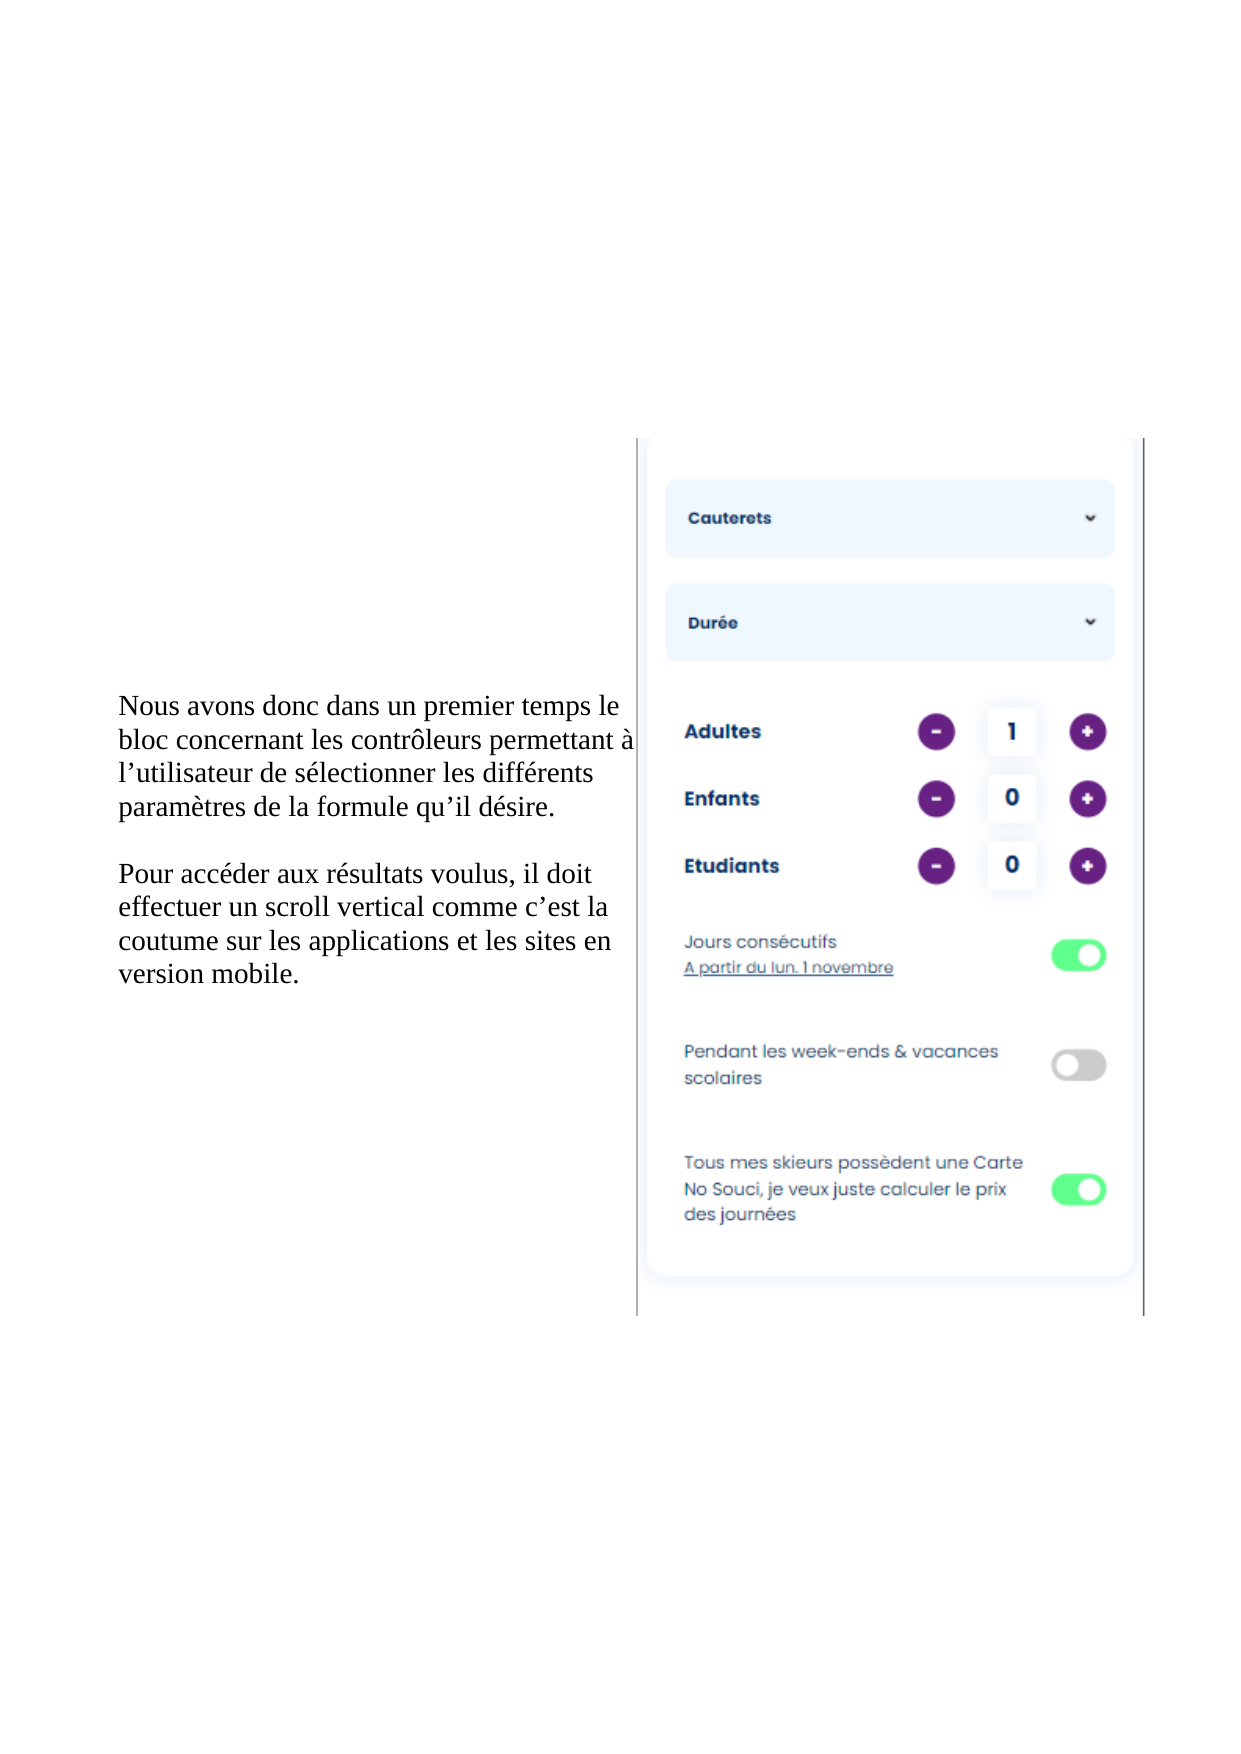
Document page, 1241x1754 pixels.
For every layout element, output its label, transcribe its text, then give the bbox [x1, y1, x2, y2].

picture [636, 438, 1145, 1316]
text Nous avons donc dans un premier temps le bloc concernant les contrôleurs permettant à l’utilisateur de sélectionner les différents paramètres de la formule qu’il désire. [118, 688, 636, 822]
text Pour accéder aux résultats voulus, il doit effectuer un scroll vertical comme c’est la coutume sur les applications et les sites en version mobile. [118, 856, 636, 990]
